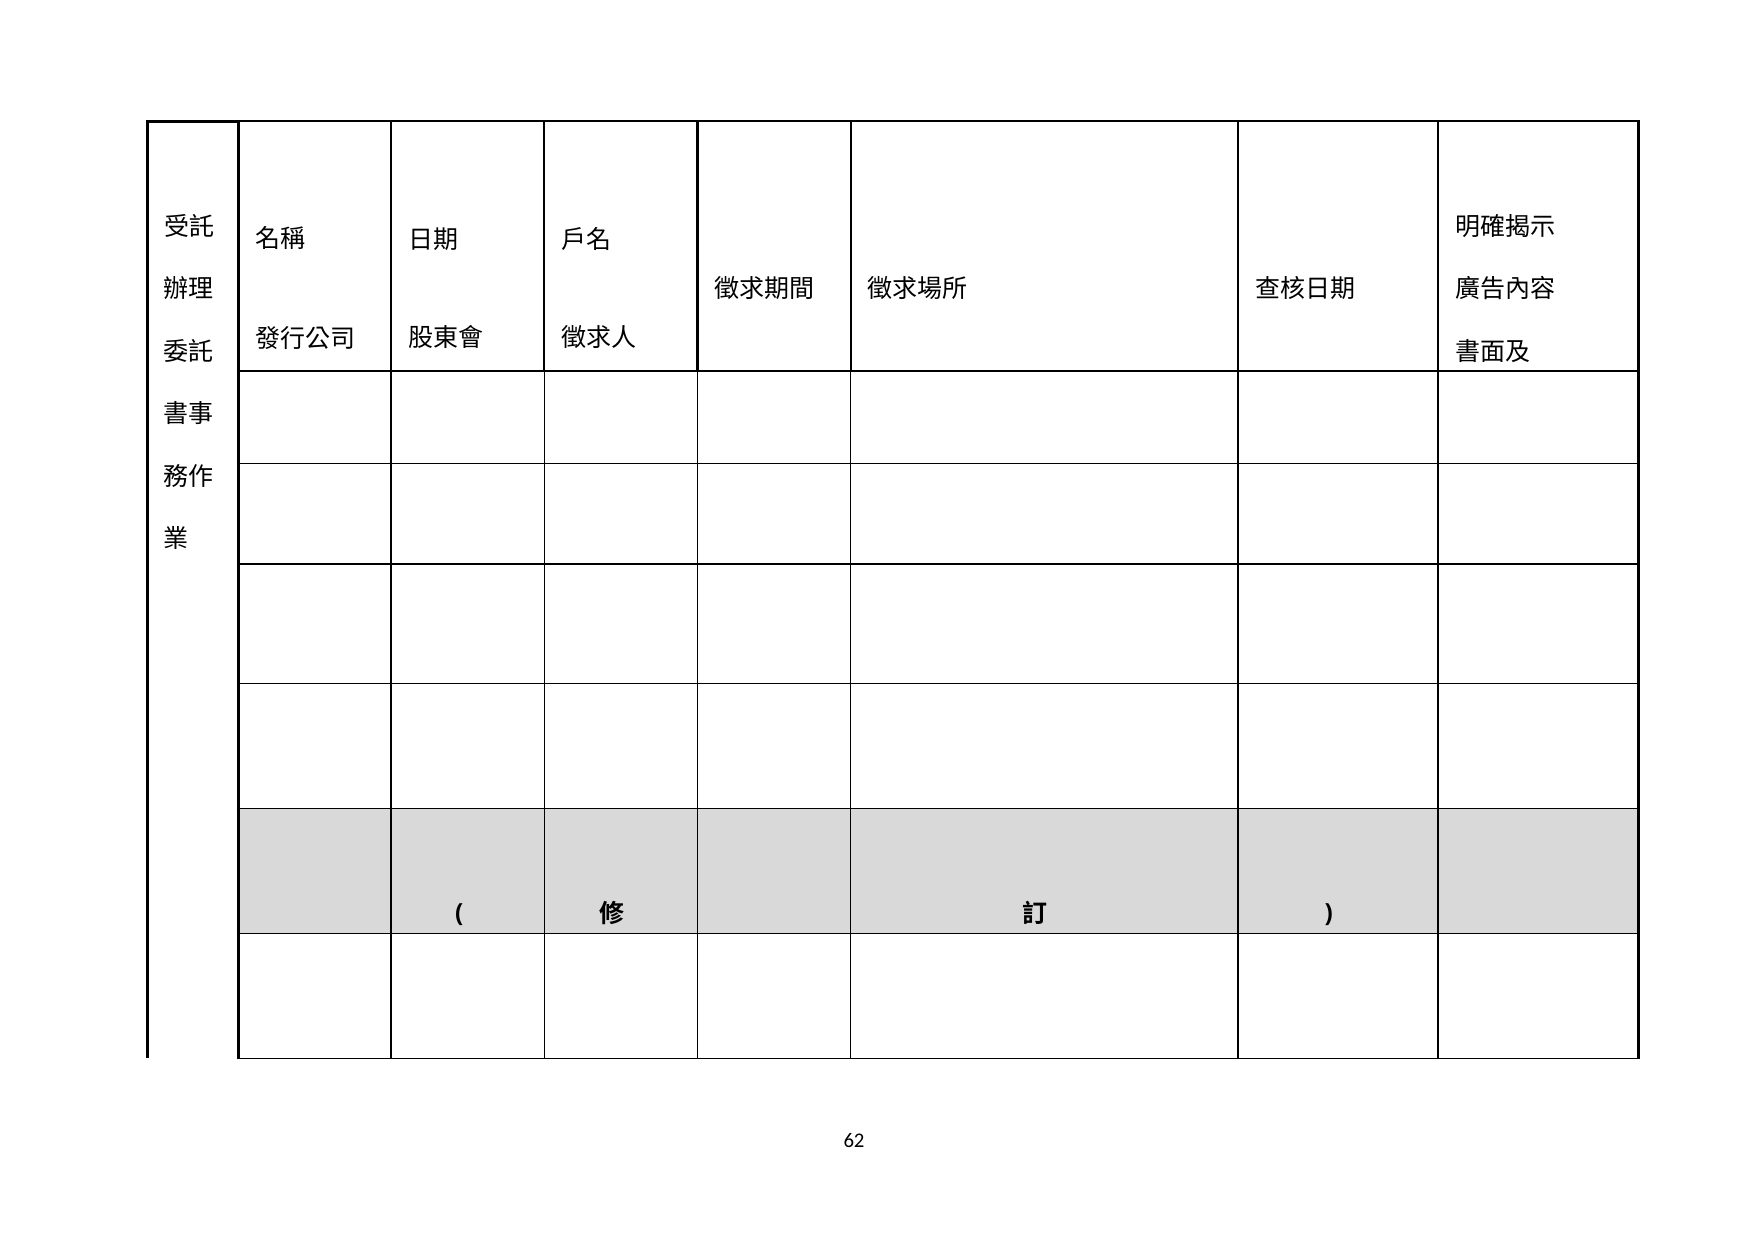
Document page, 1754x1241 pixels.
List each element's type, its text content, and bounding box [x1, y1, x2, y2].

table_cell 查核日期 [1239, 122, 1437, 370]
table_cell 徵求場所 [852, 122, 1237, 370]
table_cell [392, 934, 544, 1058]
table_cell [698, 809, 850, 933]
table_cell [851, 372, 1237, 463]
table_cell [392, 464, 544, 563]
table_cell [240, 934, 390, 1058]
table_cell [1239, 565, 1437, 683]
table_cell [1439, 565, 1637, 683]
table_cell [392, 565, 544, 683]
table_cell 明確揭示 廣告內容 書面及 [1439, 122, 1637, 370]
table_cell [698, 684, 850, 808]
table_cell [851, 684, 1237, 808]
table_cell [851, 565, 1237, 683]
table_cell [1439, 372, 1637, 463]
table_cell [1439, 464, 1637, 563]
table_cell [851, 934, 1237, 1058]
table_cell 訂 [851, 809, 1237, 933]
table_cell [545, 565, 697, 683]
table_cell [392, 372, 544, 463]
table_cell [1239, 684, 1437, 808]
table_cell 徵求期間 [699, 122, 850, 370]
table_cell [1239, 934, 1437, 1058]
table_cell 修 [545, 809, 697, 933]
table_cell 戶名 徵求人 [545, 122, 696, 370]
table_cell [698, 464, 850, 563]
table_header 受託辦理委託書事務作業 [149, 123, 237, 1058]
table_cell [545, 934, 697, 1058]
table_cell [545, 684, 697, 808]
table_cell 日期 股東會 [392, 122, 543, 370]
table_cell [240, 372, 390, 463]
table_cell [545, 464, 697, 563]
table_cell [1439, 684, 1637, 808]
table_cell [240, 684, 390, 808]
table_cell [1439, 809, 1637, 933]
table_cell [240, 464, 390, 563]
table_cell [392, 684, 544, 808]
table_cell [1239, 372, 1437, 463]
table_cell [240, 565, 390, 683]
table_cell [698, 565, 850, 683]
table_cell 名稱 發行公司 [240, 122, 390, 370]
table_cell [545, 372, 697, 463]
table_cell [851, 464, 1237, 563]
table_cell [698, 934, 850, 1058]
table_cell [240, 809, 390, 933]
table_cell [1439, 934, 1637, 1058]
table_cell ) [1239, 809, 1437, 933]
table_cell ( [392, 809, 544, 933]
table_cell [698, 372, 850, 463]
table_cell [1239, 464, 1437, 563]
